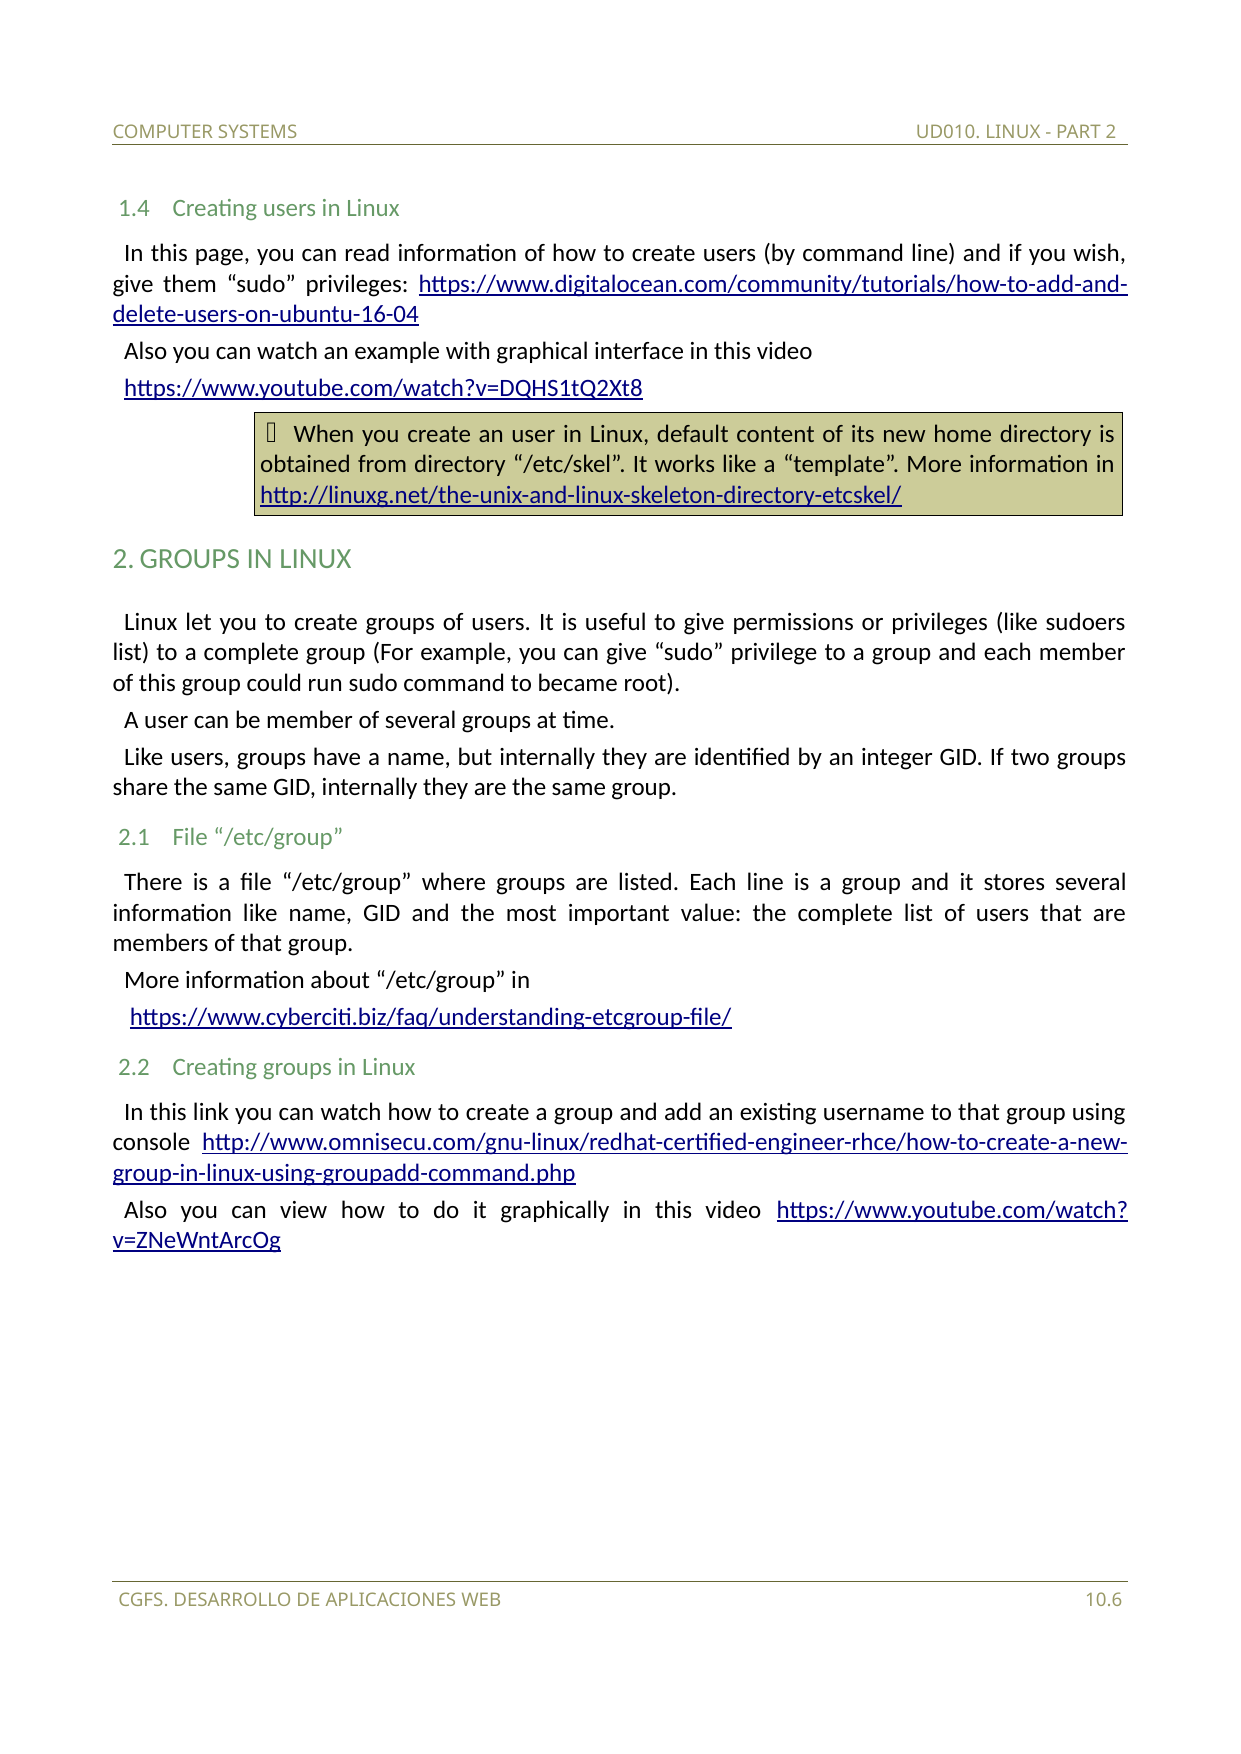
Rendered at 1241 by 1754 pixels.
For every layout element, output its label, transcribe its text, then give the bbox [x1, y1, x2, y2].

text Also you can view how to do it graphically in this video https://www.youtube.com/watch?v=ZNeWntArcOg [112, 1194, 1128, 1255]
text There is a file “/etc/group” where groups are listed. Each line is a group and it stores several information like name, GID and the most important value: the complete list of users that are members of that group. [112, 866, 1128, 958]
text Linux let you to create groups of users. It is useful to give permissions or privileges (like sudoers list) to a complete group (For example, you can give “sudo” privilege to a group and each member of this group could run sudo command to became root). [112, 606, 1128, 698]
text https://www.cyberciti.biz/faq/understanding-etcgroup-file/ [112, 1001, 1128, 1032]
subtitle Groups in Linux [112, 540, 1128, 576]
subtitle Creating users in Linux [112, 192, 1128, 223]
text  When you create an user in Linux, default content of its new home directory is obtained from directory “/etc/skel”. It works like a “template”. More information in http://linuxg.net/the-unix-and-linux-skeleton-directory-etcskel/ [255, 413, 1122, 515]
text Also you can watch an example with graphical interface in this video [112, 335, 1128, 366]
text A user can be member of several groups at time. [112, 704, 1128, 734]
text Like users, groups have a name, but internally they are identified by an integer GID. If two groups share the same GID, internally they are the same group. [112, 741, 1128, 802]
text In this page, you can read information of how to create users (by command line) and if you wish, give them “sudo” privileges: https://www.digitalocean.com/community/tutorials/how-to-add-and-delete-users-on-ubuntu-16-04 [112, 237, 1128, 329]
text https://www.youtube.com/watch?v=DQHS1tQ2Xt8 [112, 372, 1128, 403]
text More information about “/etc/group” in [112, 964, 1128, 995]
text In this link you can watch how to create a group and add an existing username to that group using console http://www.omnisecu.com/gnu-linux/redhat-certified-engineer-rhce/how-to-create-a-new-group-in-linux-using-groupadd-command.php [112, 1096, 1128, 1187]
subtitle Creating groups in Linux [112, 1051, 1128, 1081]
subtitle File “/etc/group” [112, 821, 1128, 851]
